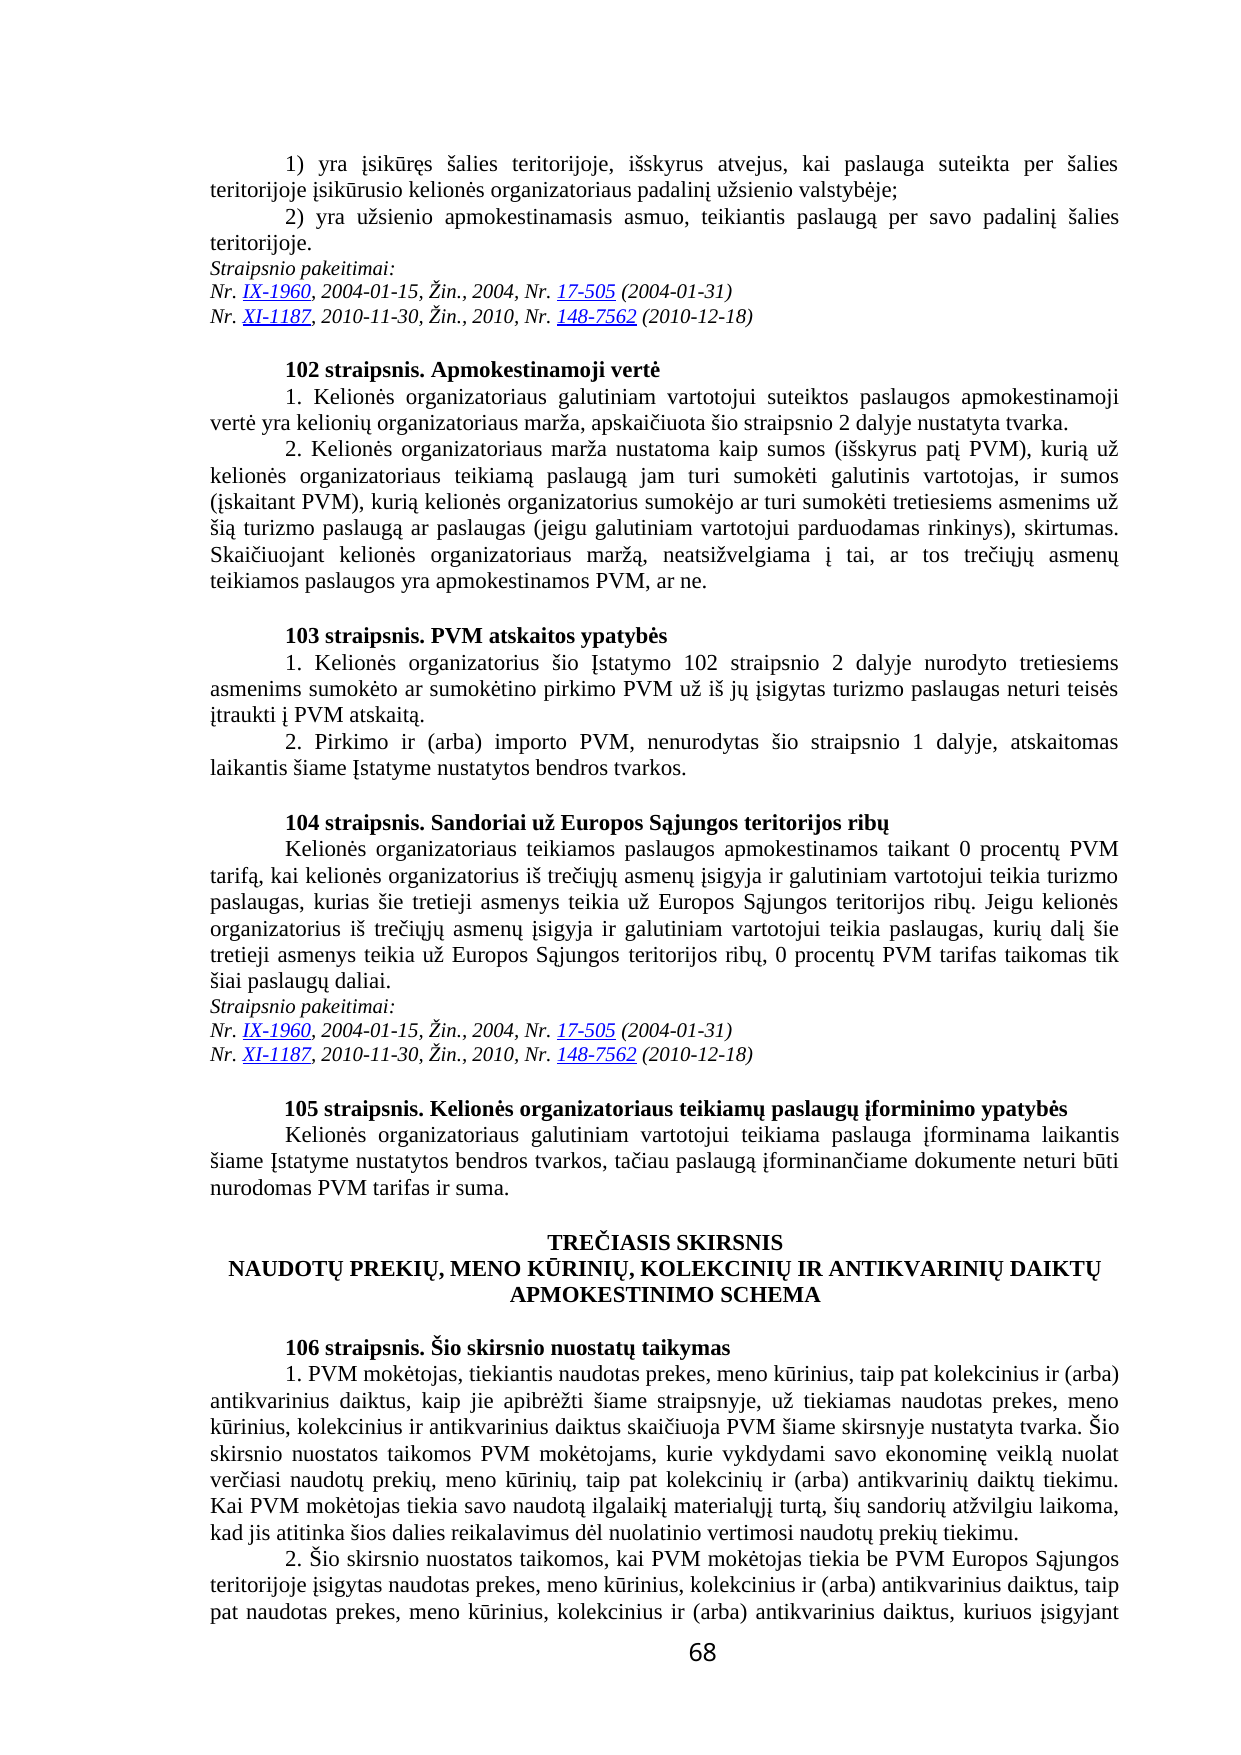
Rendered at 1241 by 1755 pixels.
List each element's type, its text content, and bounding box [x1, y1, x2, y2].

text TREČIASIS SKIRSNIS [210, 1229, 1120, 1255]
text Kelionės organizatoriaus teikiamos paslaugos apmokestinamos taikant 0 procentų PVM tarifą, kai kelionės organizatorius iš trečiųjų asmenų įsigyja ir galutiniam vartotojui teikia turizmo paslaugas, kurias šie tretieji asmenys teikia už Europos Sąjungos teritorijos ribų. Jeigu kelionės organizatorius iš trečiųjų asmenų įsigyja ir galutiniam vartotojui teikia paslaugas, kurių dalį šie tretieji asmenys teikia už Europos Sąjungos teritorijos ribų, 0 procentų PVM tarifas taikomas tik šiai paslaugų daliai. [210, 836, 1120, 994]
text 1. Kelionės organizatoriaus galutiniam vartotojui suteiktos paslaugos apmokestinamoji vertė yra kelionių organizatoriaus marža, apskaičiuota šio straipsnio 2 dalyje nustatyta tvarka. [210, 383, 1120, 435]
text Straipsnio pakeitimai: [210, 255, 1120, 279]
text 2) yra užsienio apmokestinamasis asmuo, teikiantis paslaugą per savo padalinį šalies teritorijoje. [210, 203, 1120, 255]
text NAUDOTŲ PREKIŲ, MENO KŪRINIŲ, KOLEKCINIŲ IR ANTIKVARINIŲ DAIKTŲ APMOKESTINIMO SCHEMA [210, 1255, 1120, 1308]
text 2. Šio skirsnio nuostatos taikomos, kai PVM mokėtojas tiekia be PVM Europos Sąjungos teritorijoje įsigytas naudotas prekes, meno kūrinius, kolekcinius ir (arba) antikvarinius daiktus, taip pat naudotas prekes, meno kūrinius, kolekcinius ir (arba) antikvarinius daiktus, kuriuos įsigyjant [210, 1545, 1120, 1624]
text Kelionės organizatoriaus galutiniam vartotojui teikiama paslauga įforminama laikantis šiame Įstatyme nustatytos bendros tvarkos, tačiau paslaugą įforminančiame dokumente neturi būti nurodomas PVM tarifas ir suma. [210, 1121, 1120, 1200]
text Nr. XI-1187, 2010-11-30, Žin., 2010, Nr. 148-7562 (2010-12-18) [210, 1042, 1120, 1066]
text 1. Kelionės organizatorius šio Įstatymo 102 straipsnio 2 dalyje nurodyto tretiesiems asmenims sumokėto ar sumokėtino pirkimo PVM už iš jų įsigytas turizmo paslaugas neturi teisės įtraukti į PVM atskaitą. [210, 649, 1120, 728]
text Nr. IX-1960, 2004-01-15, Žin., 2004, Nr. 17-505 (2004-01-31) [210, 279, 1120, 303]
text 1) yra įsikūręs šalies teritorijoje, išskyrus atvejus, kai paslauga suteikta per šalies teritorijoje įsikūrusio kelionės organizatoriaus padalinį užsienio valstybėje; [210, 150, 1120, 203]
text 1. PVM mokėtojas, tiekiantis naudotas prekes, meno kūrinius, taip pat kolekcinius ir (arba) antikvarinius daiktus, kaip jie apibrėžti šiame straipsnyje, už tiekiamas naudotas prekes, meno kūrinius, kolekcinius ir antikvarinius daiktus skaičiuoja PVM šiame skirsnyje nustatyta tvarka. Šio skirsnio nuostatos taikomos PVM mokėtojams, kurie vykdydami savo ekonominę veiklą nuolat verčiasi naudotų prekių, meno kūrinių, taip pat kolekcinių ir (arba) antikvarinių daiktų tiekimu. Kai PVM mokėtojas tiekia savo naudotą ilgalaikį materialųjį turtą, šių sandorių atžvilgiu laikoma, kad jis atitinka šios dalies reikalavimus dėl nuolatinio vertimosi naudotų prekių tiekimu. [210, 1361, 1120, 1545]
text 102 straipsnis. Apmokestinamoji vertė [210, 356, 1120, 383]
text 103 straipsnis. PVM atskaitos ypatybės [210, 622, 1120, 649]
text Nr. IX-1960, 2004-01-15, Žin., 2004, Nr. 17-505 (2004-01-31) [210, 1018, 1120, 1042]
text 106 straipsnis. Šio skirsnio nuostatų taikymas [210, 1334, 1120, 1361]
text 2. Pirkimo ir (arba) importo PVM, nenurodytas šio straipsnio 1 dalyje, atskaitomas laikantis šiame Įstatyme nustatytos bendros tvarkos. [210, 728, 1120, 780]
text Straipsnio pakeitimai: [210, 994, 1120, 1018]
text 105 straipsnis. Kelionės organizatoriaus teikiamų paslaugų įforminimo ypatybės [210, 1094, 1120, 1121]
text 104 straipsnis. Sandoriai už Europos Sąjungos teritorijos ribų [210, 809, 1120, 836]
text 2. Kelionės organizatoriaus marža nustatoma kaip sumos (išskyrus patį PVM), kurią už kelionės organizatoriaus teikiamą paslaugą jam turi sumokėti galutinis vartotojas, ir sumos (įskaitant PVM), kurią kelionės organizatorius sumokėjo ar turi sumokėti tretiesiems asmenims už šią turizmo paslaugą ar paslaugas (jeigu galutiniam vartotojui parduodamas rinkinys), skirtumas. Skaičiuojant kelionės organizatoriaus maržą, neatsižvelgiama į tai, ar tos trečiųjų asmenų teikiamos paslaugos yra apmokestinamos PVM, ar ne. [210, 435, 1120, 593]
text Nr. XI-1187, 2010-11-30, Žin., 2010, Nr. 148-7562 (2010-12-18) [210, 303, 1120, 328]
